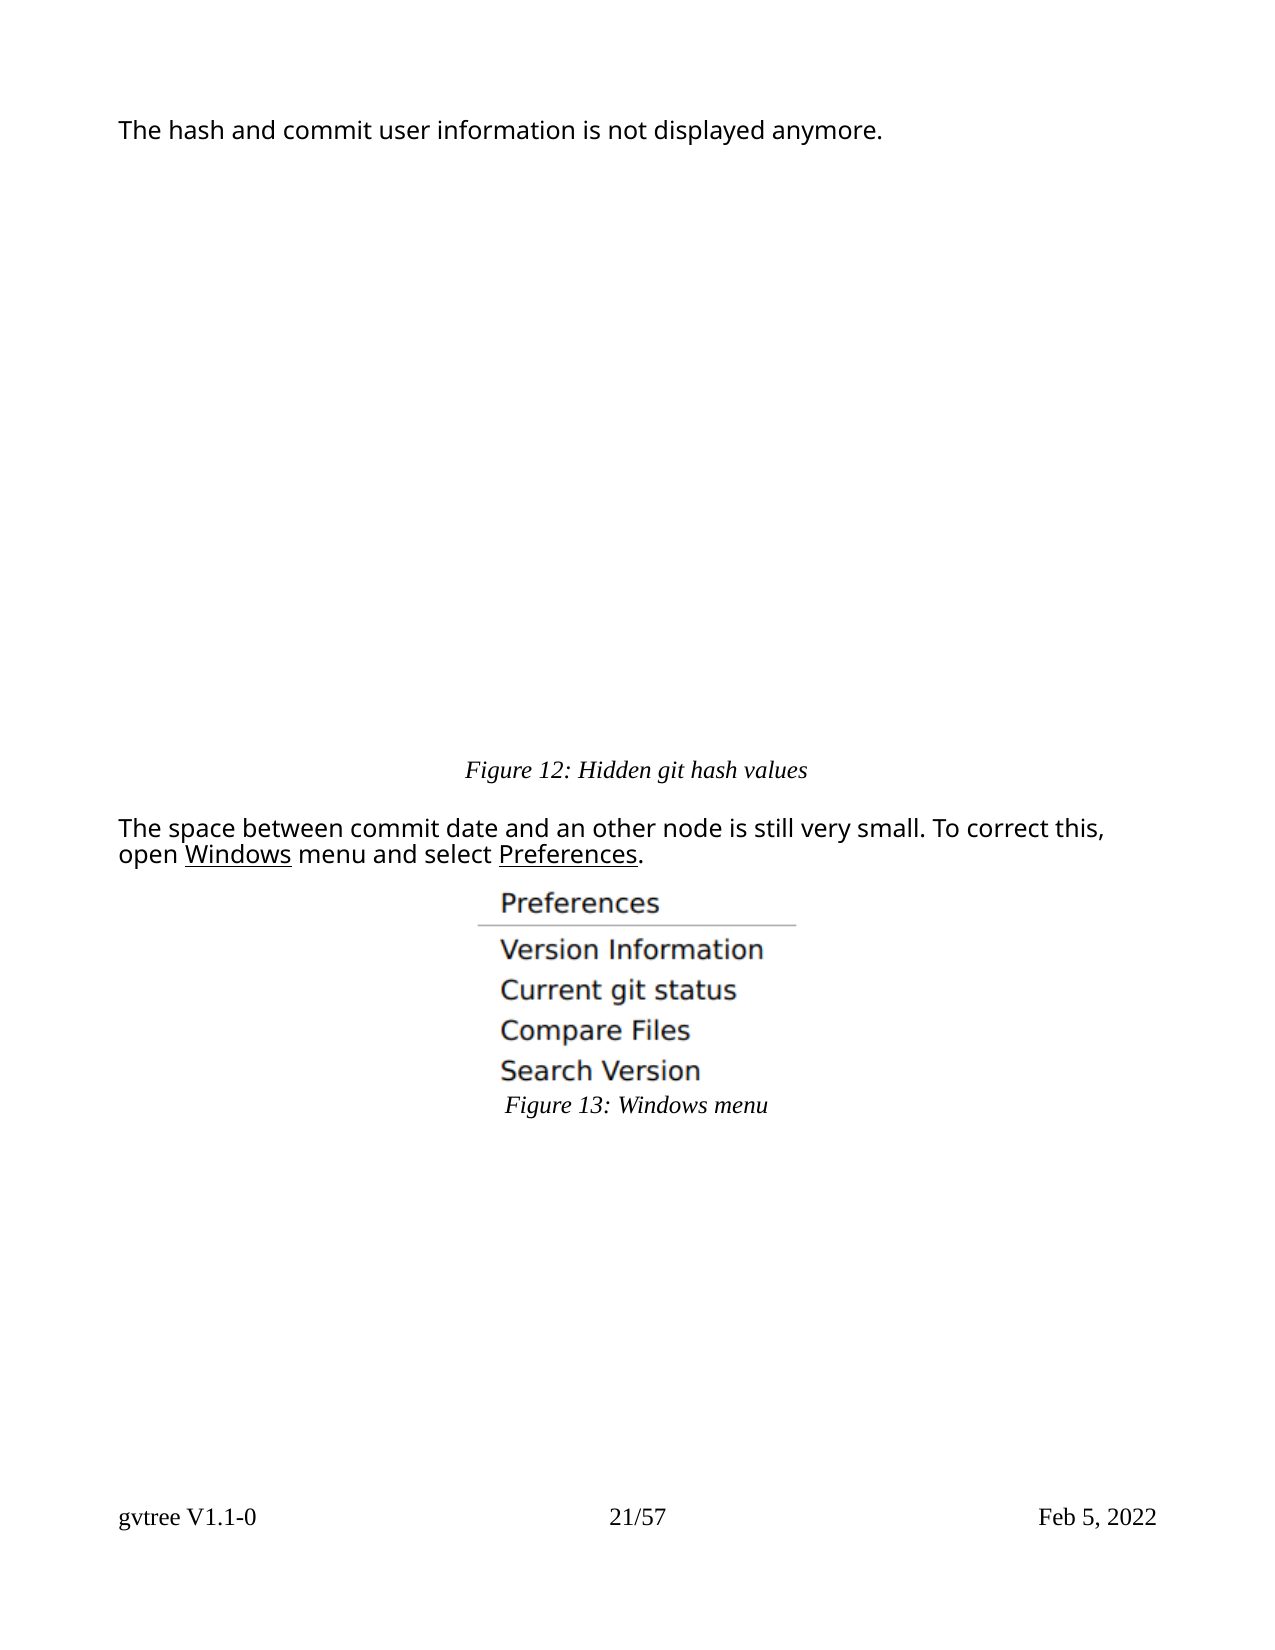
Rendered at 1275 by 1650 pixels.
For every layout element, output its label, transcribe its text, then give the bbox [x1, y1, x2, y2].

text The hash and commit user information is not displayed anymore. [118, 118, 1157, 144]
picture [475, 883, 800, 1091]
text The space between commit date and an other node is still very small. To correct this, open Windows menu and select Preferences. [118, 816, 1157, 869]
text Figure 13: Windows menu [475, 1091, 800, 1119]
text Figure 12: Hidden git hash values [240, 172, 1035, 783]
